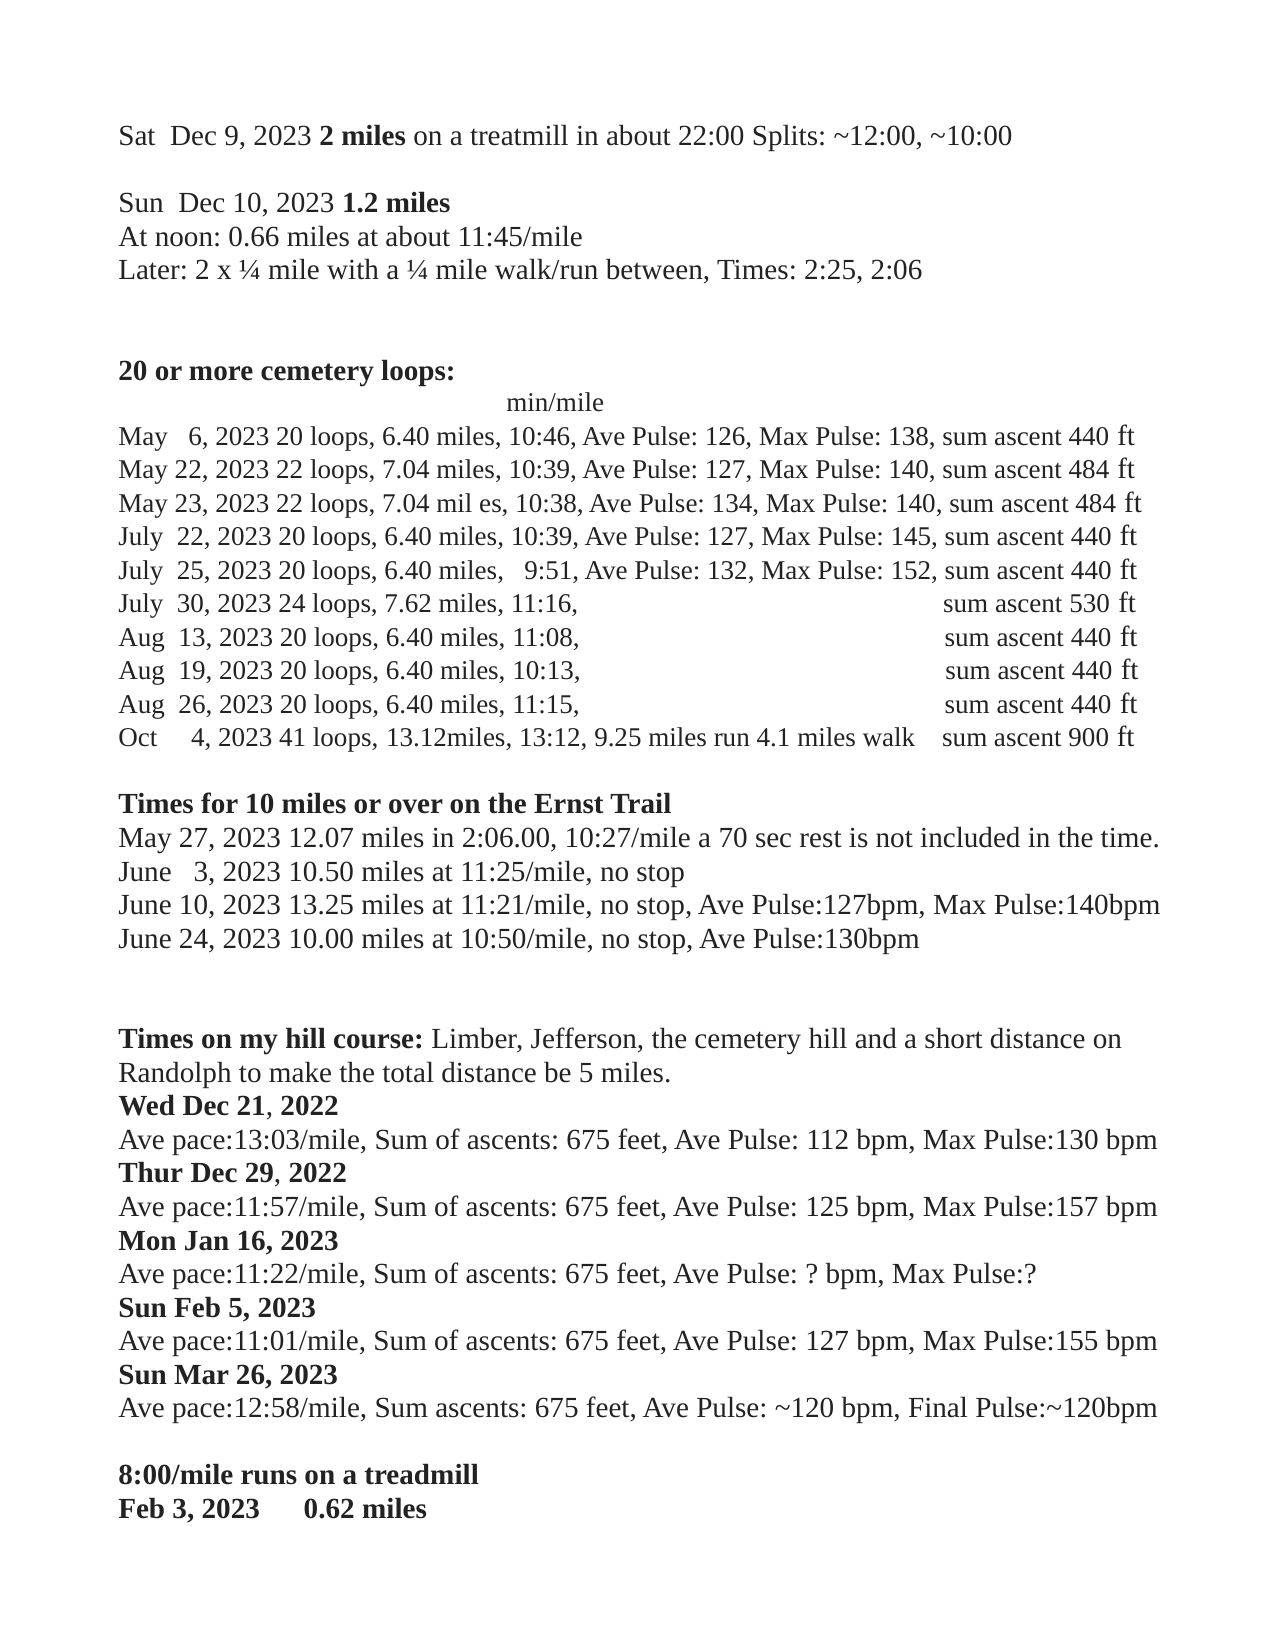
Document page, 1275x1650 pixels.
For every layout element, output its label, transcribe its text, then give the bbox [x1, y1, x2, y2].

text Ave pace:13:03/mile, Sum of ascents: 675 feet, Ave Pulse: 112 bpm, Max Pulse:130 bpm [118, 1122, 1161, 1156]
text Sun Dec 10, 2023 1.2 miles [118, 185, 1161, 219]
text Feb 3, 2023 0.62 miles [118, 1491, 1161, 1524]
text June 3, 2023 10.50 miles at 11:25/mile, no stop [118, 854, 1161, 887]
text Ave pace:12:58/mile, Sum ascents: 675 feet, Ave Pulse: ~120 bpm, Final Pulse:~120bpm [118, 1390, 1161, 1424]
text Sat Dec 9, 2023 2 miles on a treatmill in about 22:00 Splits: ~12:00, ~10:00 [118, 118, 1161, 152]
text Aug 13, 2023 20 loops, 6.40 miles, 11:08, sum ascent 440 ft [118, 619, 1161, 652]
text May 27, 2023 12.07 miles in 2:06.00, 10:27/mile a 70 sec rest is not included in the time. [118, 820, 1161, 854]
text Times on my hill course: Limber, Jefferson, the cemetery hill and a short distance on Randolph to make the total distance be 5 miles. [118, 1021, 1161, 1088]
text July 25, 2023 20 loops, 6.40 miles, 9:51, Ave Pulse: 132, Max Pulse: 152, sum ascent 440 ft [118, 552, 1161, 585]
text Aug 26, 2023 20 loops, 6.40 miles, 11:15, sum ascent 440 ft [118, 686, 1161, 719]
text Wed Dec 21, 2022 [118, 1088, 1161, 1122]
text Ave pace:11:22/mile, Sum of ascents: 675 feet, Ave Pulse: ? bpm, Max Pulse:? [118, 1256, 1161, 1290]
text min/mile [118, 386, 1161, 418]
text Oct 4, 2023 41 loops, 13.12miles, 13:12, 9.25 miles run 4.1 miles walk sum ascent 900 ft [118, 719, 1161, 753]
text 20 or more cemetery loops: [118, 353, 1161, 386]
text Ave pace:11:01/mile, Sum of ascents: 675 feet, Ave Pulse: 127 bpm, Max Pulse:155 bpm [118, 1323, 1161, 1357]
text Thur Dec 29, 2022 [118, 1156, 1161, 1189]
text May 6, 2023 20 loops, 6.40 miles, 10:46, Ave Pulse: 126, Max Pulse: 138, sum ascent 440 ft [118, 418, 1161, 451]
text Sun Mar 26, 2023 [118, 1357, 1161, 1390]
text At noon: 0.66 miles at about 11:45/mile [118, 219, 1161, 252]
text Later: 2 x ¼ mile with a ¼ mile walk/run between, Times: 2:25, 2:06 [118, 252, 1161, 286]
text May 22, 2023 22 loops, 7.04 miles, 10:39, Ave Pulse: 127, Max Pulse: 140, sum ascent 484 ft [118, 451, 1161, 485]
text May 23, 2023 22 loops, 7.04 mil es, 10:38, Ave Pulse: 134, Max Pulse: 140, sum ascent 484 ft [118, 485, 1161, 518]
text June 10, 2023 13.25 miles at 11:21/mile, no stop, Ave Pulse:127bpm, Max Pulse:140bpm [118, 887, 1161, 921]
text Mon Jan 16, 2023 [118, 1223, 1161, 1256]
text 8:00/mile runs on a treadmill [118, 1457, 1161, 1491]
text Aug 19, 2023 20 loops, 6.40 miles, 10:13, sum ascent 440 ft [118, 652, 1161, 686]
text Times for 10 miles or over on the Ernst Trail [118, 787, 1161, 820]
text July 22, 2023 20 loops, 6.40 miles, 10:39, Ave Pulse: 127, Max Pulse: 145, sum ascent 440 ft [118, 518, 1161, 552]
text Sun Feb 5, 2023 [118, 1290, 1161, 1323]
text July 30, 2023 24 loops, 7.62 miles, 11:16, sum ascent 530 ft [118, 585, 1161, 619]
text Ave pace:11:57/mile, Sum of ascents: 675 feet, Ave Pulse: 125 bpm, Max Pulse:157 bpm [118, 1189, 1161, 1223]
text June 24, 2023 10.00 miles at 10:50/mile, no stop, Ave Pulse:130bpm [118, 921, 1161, 954]
